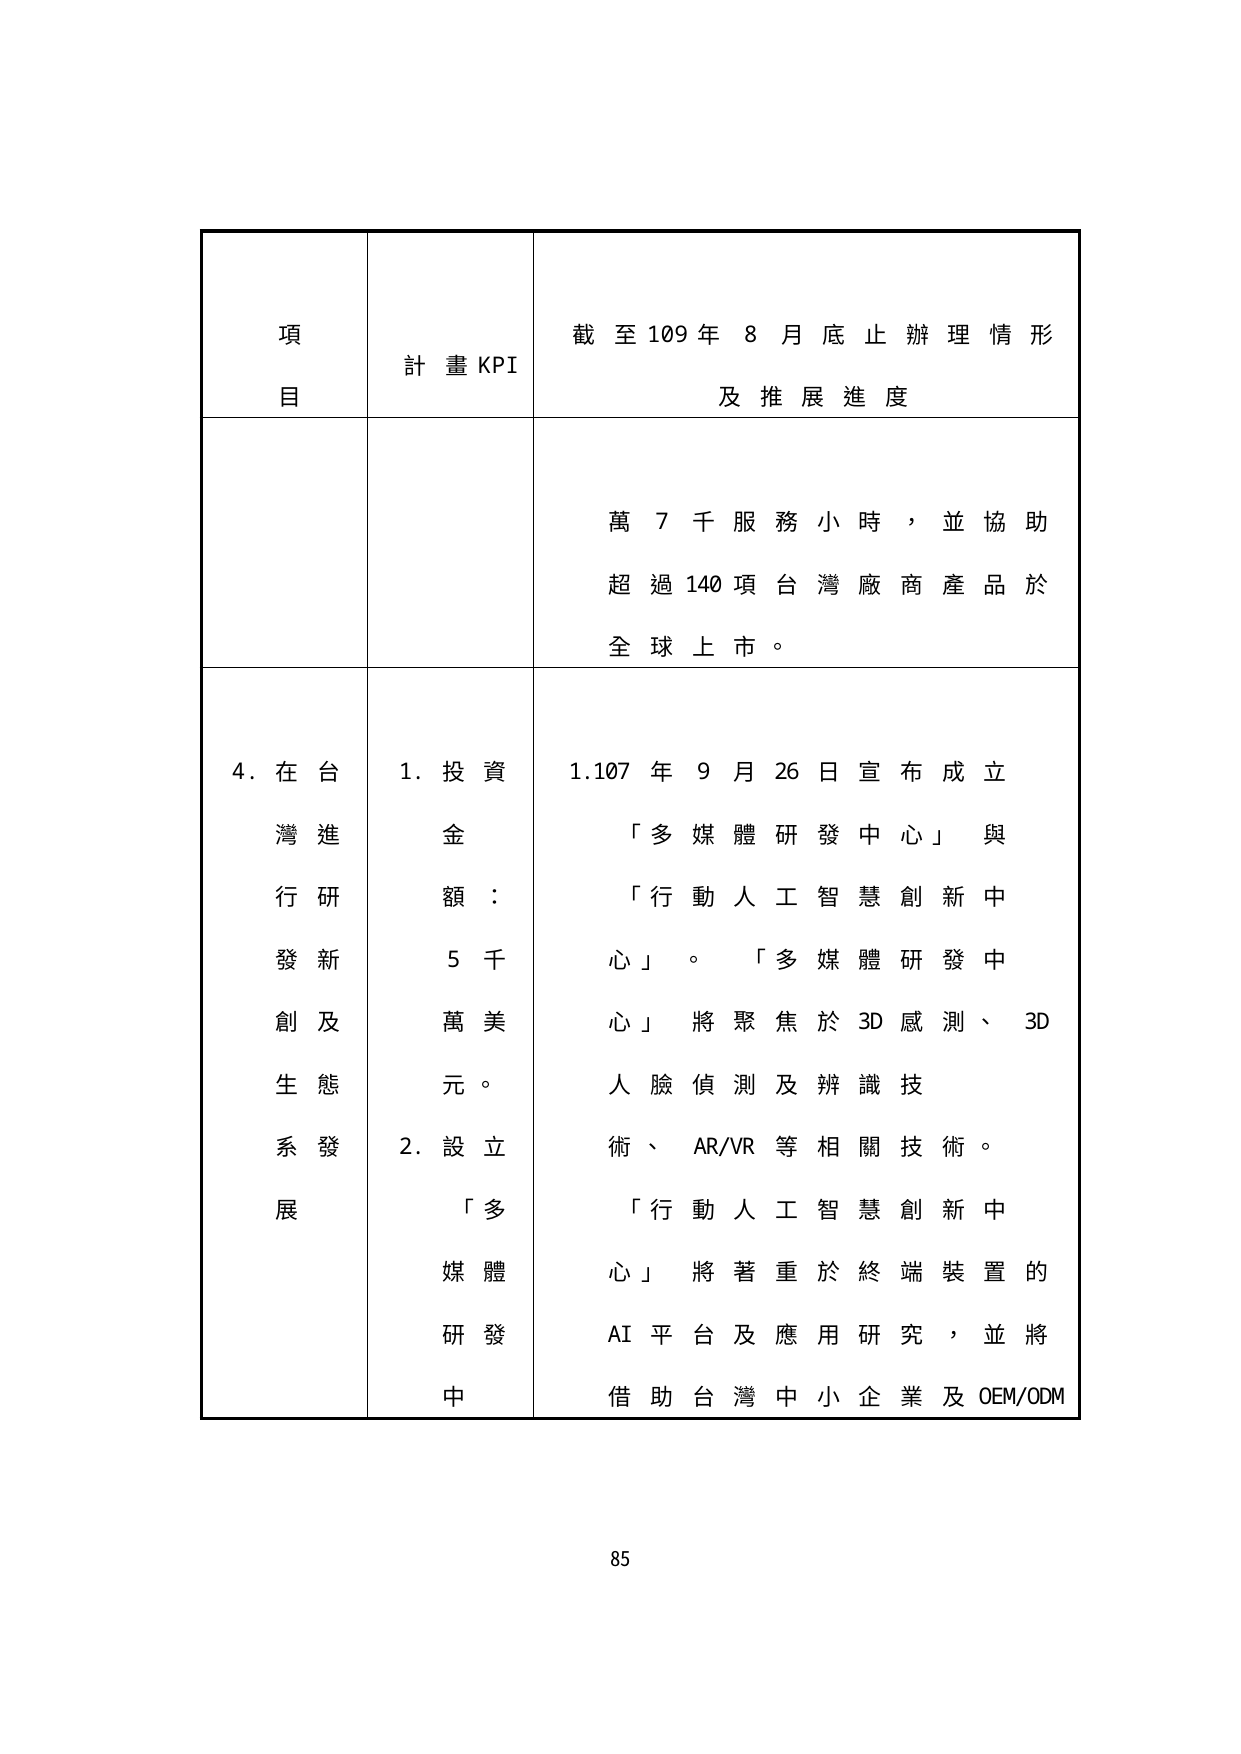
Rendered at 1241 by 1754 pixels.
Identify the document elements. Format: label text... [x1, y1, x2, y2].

table_header 截至109年8月底止辦理情形及推展進度 [534, 233, 1078, 417]
table_cell 4.在台灣進行研發新創及生態系發展 [203, 668, 367, 1417]
table_cell 萬7千服務小時，並協助超過140項台灣廠商產品於全球上市。 [534, 418, 1078, 667]
table_header 計畫KPI [368, 233, 533, 417]
table_header 項 目 [203, 233, 367, 417]
table_cell 1.107年9月26日宣布成立「多媒體研發中心」與「行動人工智慧創新中心」。「多媒體研發中心」將聚焦於3D感測、3D人臉偵測及辨識技術、AR∕VR等相關技術。「行動人工智慧創新中心」將著重於終端裝置的AI平台及應用研究，並將借助台灣中小企業及OEM∕ODM [534, 668, 1078, 1417]
table_cell [203, 418, 367, 667]
table_cell [368, 418, 533, 667]
table_cell 1.投資金額：5千萬美元。 2.設立「多媒體研發中 [368, 668, 533, 1417]
